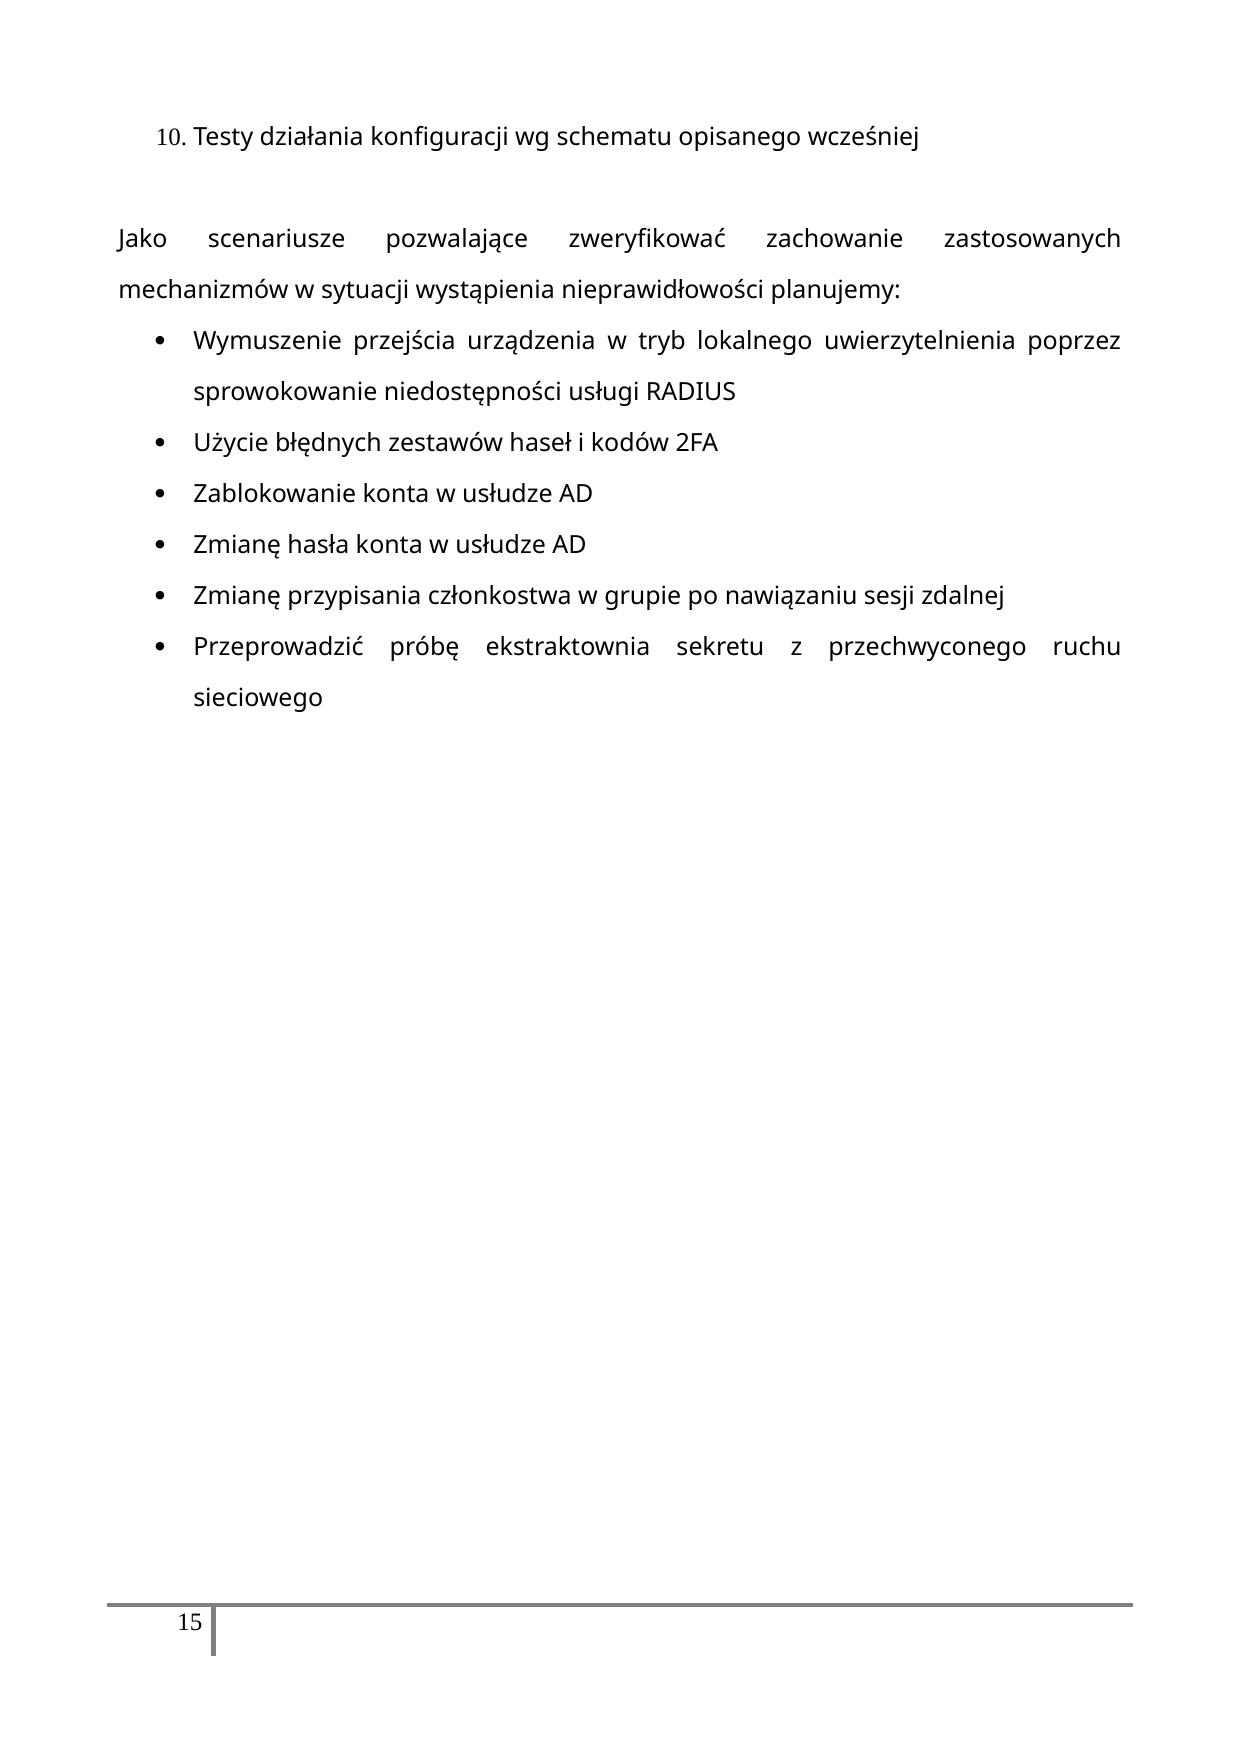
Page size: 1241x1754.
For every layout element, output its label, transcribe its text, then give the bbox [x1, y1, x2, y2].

list Wymuszenie przejścia urządzenia w tryb lokalnego uwierzytelnienia poprzez sprowokowanie niedostępności usługi RADIUS [156, 322, 1122, 407]
list Zablokowanie konta w usłudze AD [156, 475, 1122, 509]
text Jako scenariusze pozwalające zweryfikować zachowanie zastosowanych mechanizmów w sytuacji wystąpienia nieprawidłowości planujemy: [118, 220, 1122, 305]
list Użycie błędnych zestawów haseł i kodów 2FA [156, 424, 1122, 458]
list Zmianę przypisania członkostwa w grupie po nawiązaniu sesji zdalnej [156, 577, 1122, 612]
list Zmianę hasła konta w usłudze AD [156, 526, 1122, 561]
list Testy działania konfiguracji wg schematu opisanego wcześniej [156, 118, 1122, 152]
list Przeprowadzić próbę ekstraktownia sekretu z przechwyconego ruchu sieciowego [156, 628, 1122, 714]
